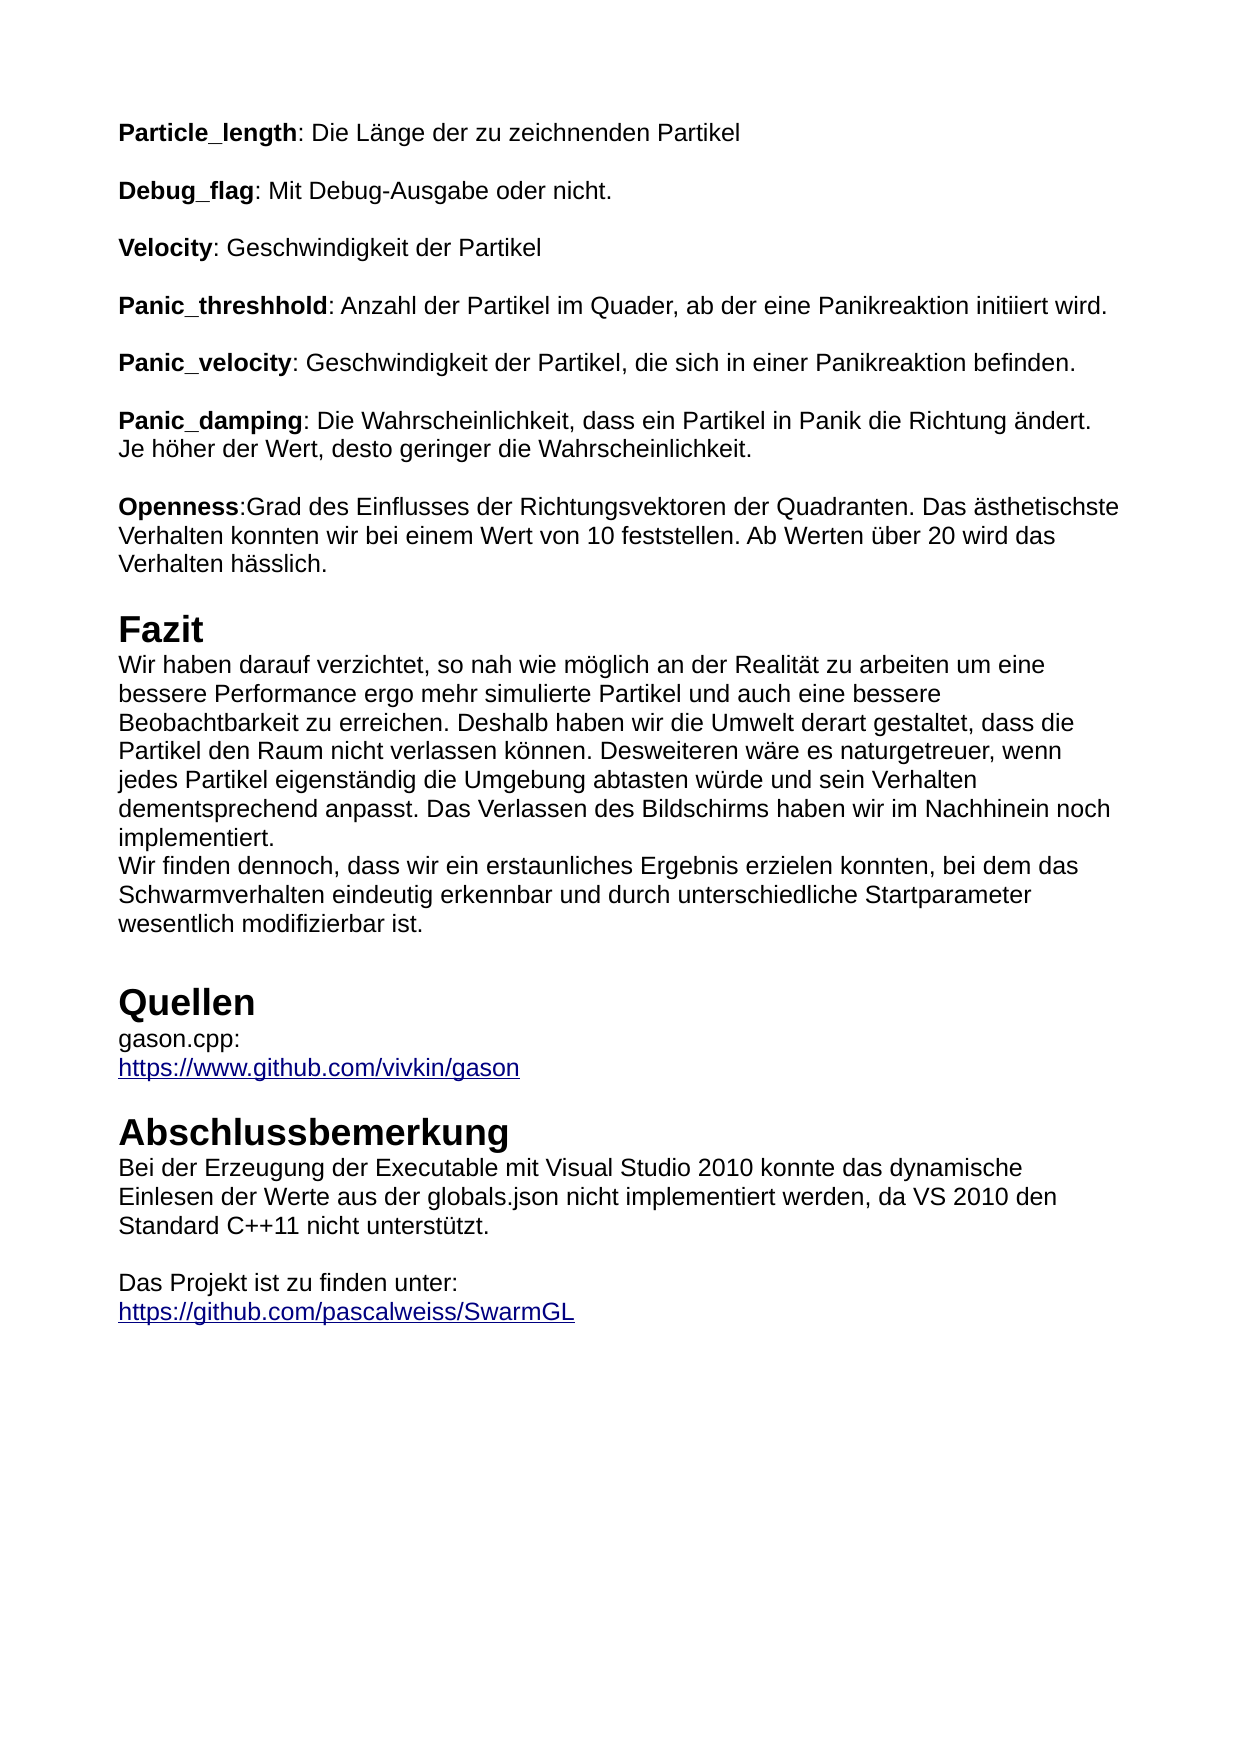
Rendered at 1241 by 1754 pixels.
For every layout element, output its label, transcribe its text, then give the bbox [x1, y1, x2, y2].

text Bei der Erzeugung der Executable mit Visual Studio 2010 konnte das dynamische Einlesen der Werte aus der globals.json nicht implementiert werden, da VS 2010 den Standard C++11 nicht unterstützt. [118, 1153, 1122, 1239]
text https://www.github.com/vivkin/gason [118, 1052, 1122, 1081]
text Wir finden dennoch, dass wir ein erstaunliches Ergebnis erzielen konnten, bei dem das Schwarmverhalten eindeutig erkennbar und durch unterschiedliche Startparameter wesentlich modifizierbar ist. [118, 851, 1122, 937]
text Fazit [118, 607, 1122, 650]
text https://github.com/pascalweiss/SwarmGL [118, 1297, 1122, 1326]
text Das Projekt ist zu finden unter: [118, 1268, 1122, 1297]
text Particle_length: Die Länge der zu zeichnenden Partikel [118, 118, 1122, 147]
text Panic_threshhold: Anzahl der Partikel im Quader, ab der eine Panikreaktion initiiert wird. [118, 291, 1122, 319]
text Velocity: Geschwindigkeit der Partikel [118, 233, 1122, 262]
text Panic_damping: Die Wahrscheinlichkeit, dass ein Partikel in Panik die Richtung ändert. Je höher der Wert, desto geringer die Wahrscheinlichkeit. [118, 406, 1122, 463]
text Openness:Grad des Einflusses der Richtungsvektoren der Quadranten. Das ästhetischste Verhalten konnten wir bei einem Wert von 10 feststellen. Ab Werten über 20 wird das Verhalten hässlich. [118, 492, 1122, 578]
text Panic_velocity: Geschwindigkeit der Partikel, die sich in einer Panikreaktion befinden. [118, 348, 1122, 377]
text Debug_flag: Mit Debug-Ausgabe oder nicht. [118, 176, 1122, 204]
text Quellen [118, 981, 1122, 1024]
text Abschlussbemerkung [118, 1110, 1122, 1153]
text Wir haben darauf verzichtet, so nah wie möglich an der Realität zu arbeiten um eine bessere Performance ergo mehr simulierte Partikel und auch eine bessere Beobachtbarkeit zu erreichen. Deshalb haben wir die Umwelt derart gestaltet, dass die Partikel den Raum nicht verlassen können. Desweiteren wäre es naturgetreuer, wenn jedes Partikel eigenständig die Umgebung abtasten würde und sein Verhalten dementsprechend anpasst. Das Verlassen des Bildschirms haben wir im Nachhinein noch implementiert. [118, 650, 1122, 851]
text gason.cpp: [118, 1024, 1122, 1052]
